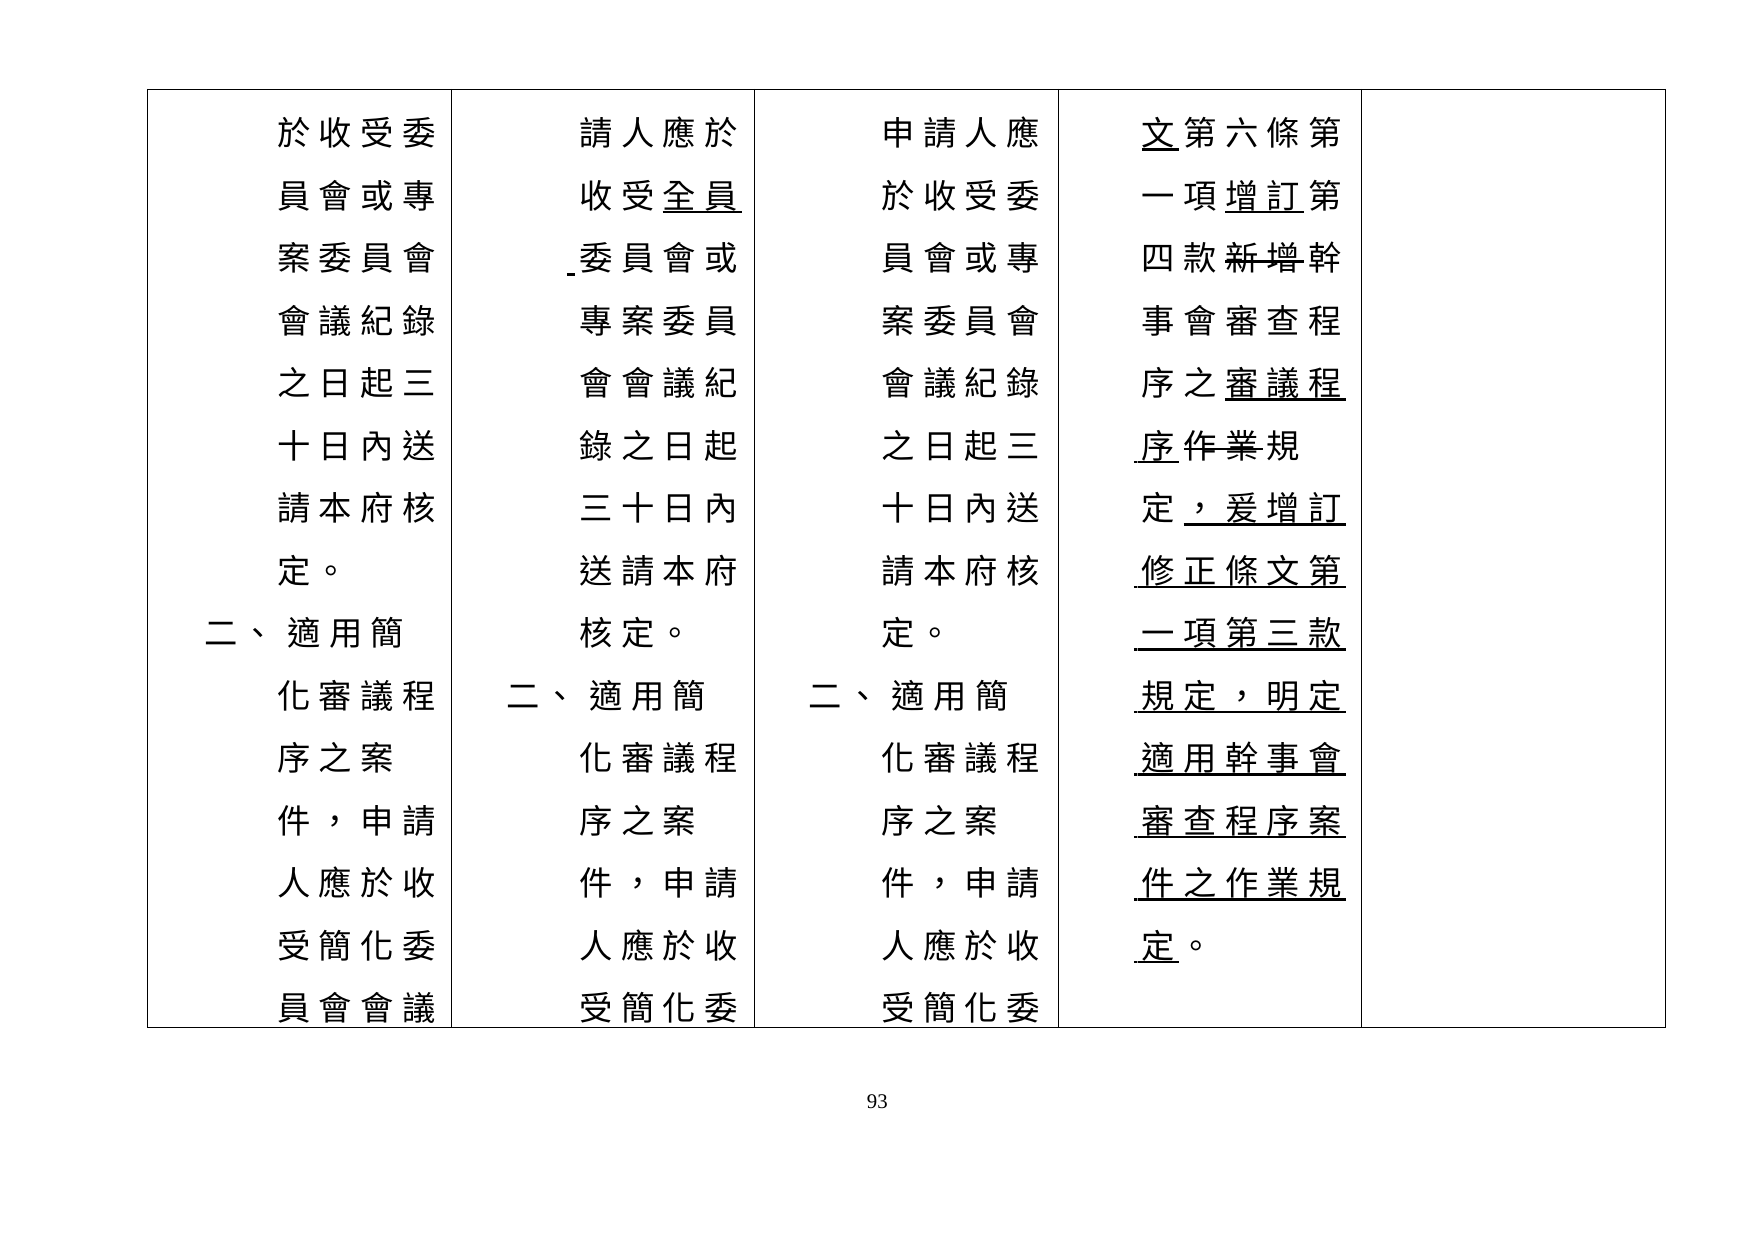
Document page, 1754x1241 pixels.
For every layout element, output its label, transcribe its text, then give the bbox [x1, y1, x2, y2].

table_cell 請人應於收受全員委員會或專案委員會會議紀錄之日起三十日內送請本府核定。 二、適用簡化審議程序之案件，申請人應於收受簡化委 [452, 90, 754, 1027]
table_cell 文第六條第一項增訂第四款新增幹事會審查程序之審議程序作業規定，爰增訂修正條文第一項第三款規定，明定適用幹事會審查程序案件之作業規定。 [1059, 90, 1361, 1027]
table_cell 申請人應於收受委員會或專案委員會會議紀錄之日起三十日內送請本府核定。 二、適用簡化審議程序之案件，申請人應於收受簡化委 [755, 90, 1058, 1027]
table_cell [1362, 90, 1665, 1027]
table_cell 於收受委員會或專案委員會會議紀錄之日起三十日內送請本府核定。 二、適用簡化審議程序之案件，申請人應於收受簡化委員會會議 [148, 90, 451, 1027]
